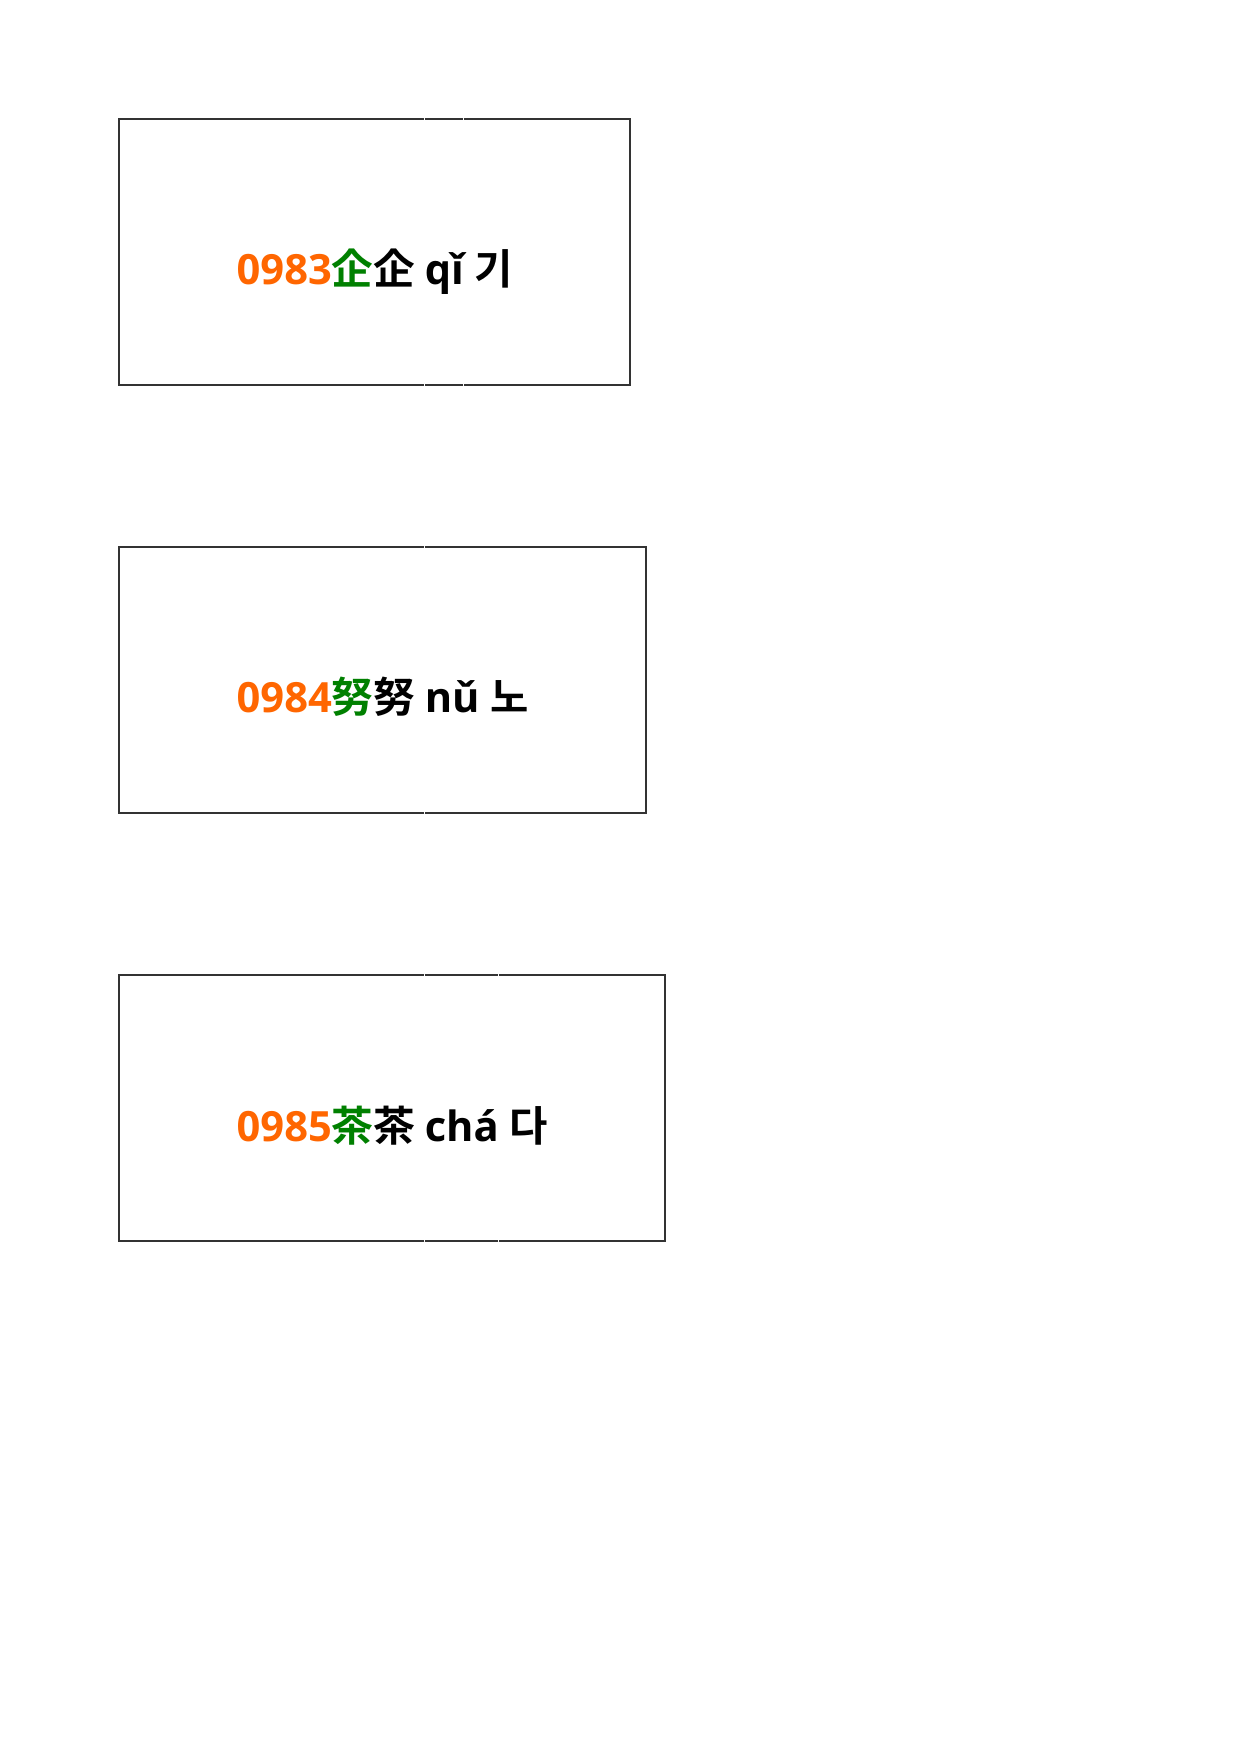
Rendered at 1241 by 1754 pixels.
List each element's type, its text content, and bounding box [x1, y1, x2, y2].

text [647, 546, 1122, 814]
text [631, 118, 1122, 386]
text [666, 974, 1122, 1242]
text 0984努努 nǔ 노 [120, 547, 645, 813]
text 0983企企 qǐ 기 [120, 119, 629, 385]
text 0985茶茶 chá 다 [120, 975, 664, 1241]
